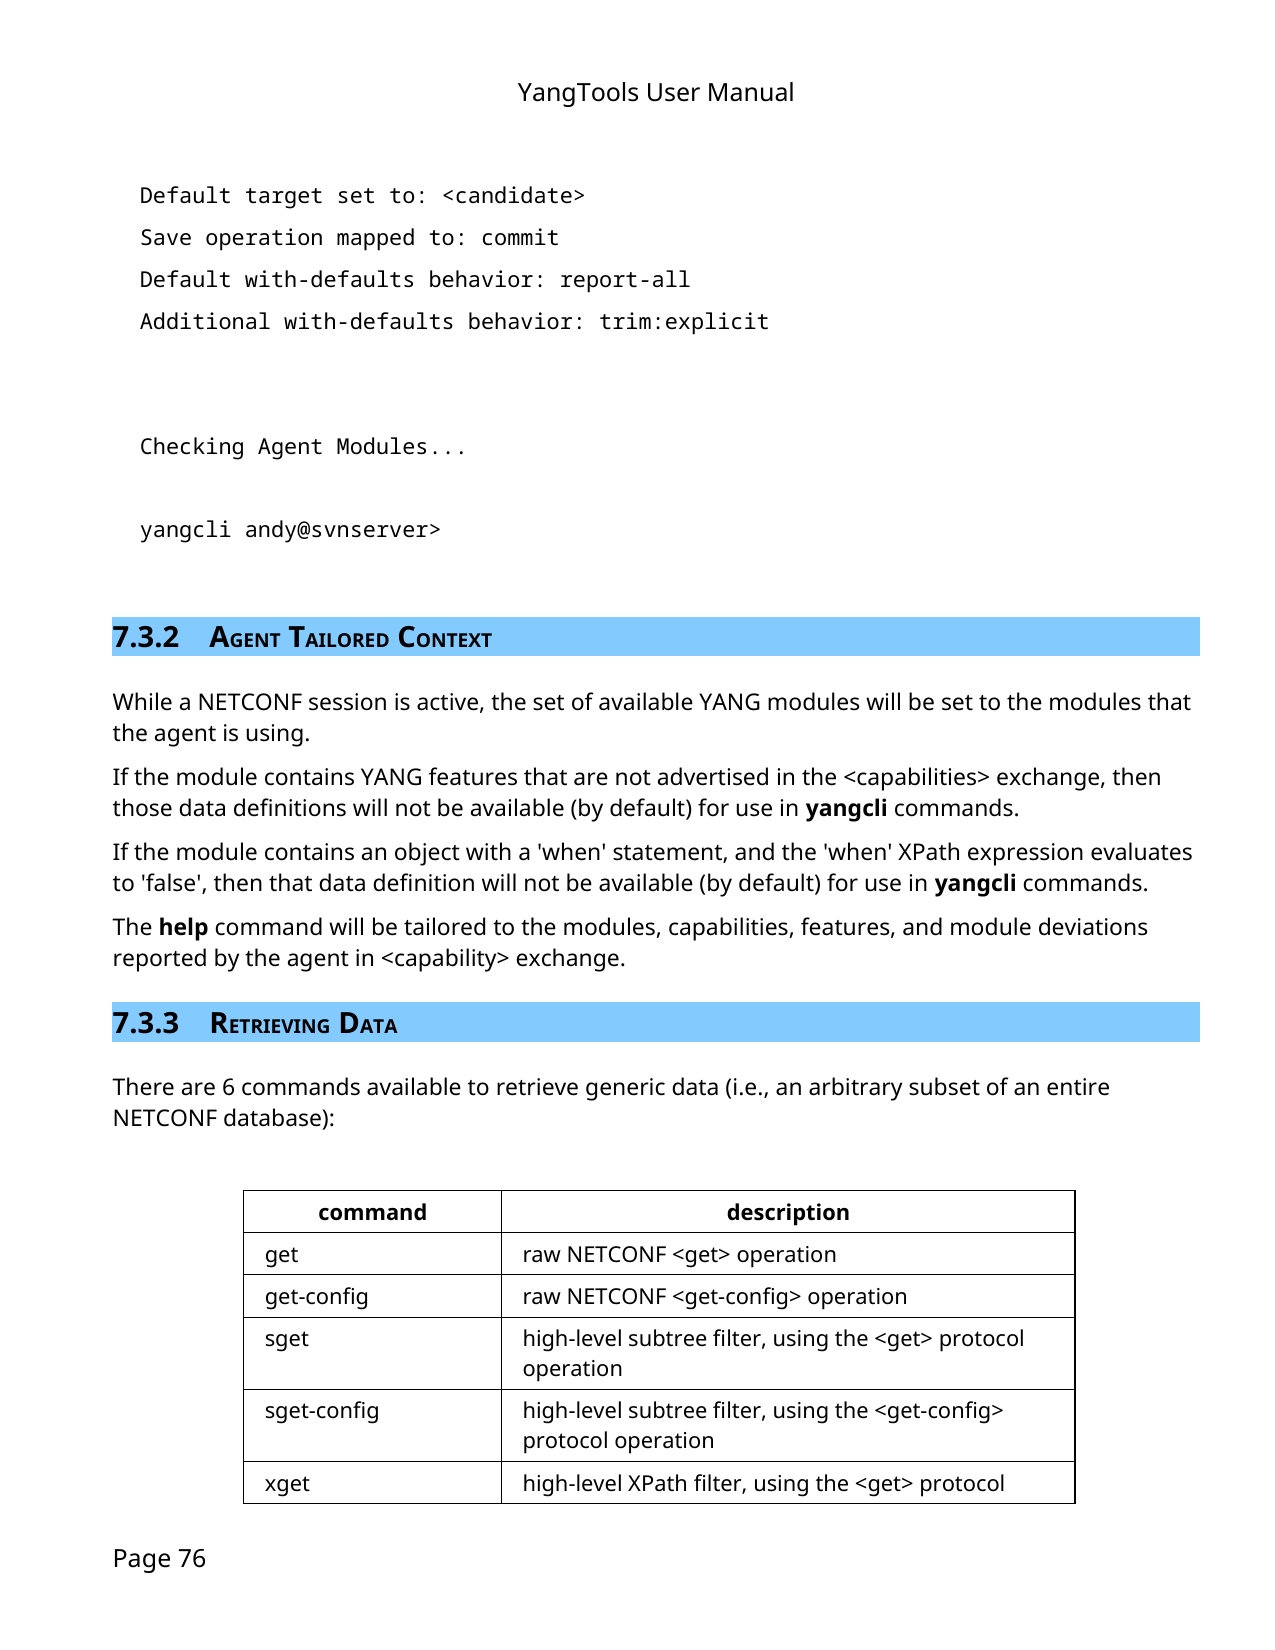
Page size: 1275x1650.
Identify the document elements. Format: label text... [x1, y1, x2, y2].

text Default with-defaults behavior: report-all [139, 264, 1200, 294]
table_cell get-config [244, 1275, 501, 1317]
text Additional with-defaults behavior: trim:explicit [139, 306, 1200, 335]
table_header command [244, 1191, 501, 1232]
text While a NETCONF session is active, the set of available YANG modules will be set to the modules that the agent is using. [112, 686, 1200, 748]
table_cell xget [244, 1462, 501, 1503]
subtitle Agent Tailored Context [112, 617, 1200, 656]
text If the module contains YANG features that are not advertised in the <capabilities> exchange, then those data definitions will not be available (by default) for use in yangcli commands. [112, 761, 1200, 823]
text Default target set to: <candidate> [139, 180, 1200, 210]
subtitle Retrieving Data [112, 1002, 1200, 1042]
text The help command will be tailored to the modules, capabilities, features, and module deviations reported by the agent in <capability> exchange. [112, 911, 1200, 973]
table_header description [502, 1191, 1074, 1232]
text If the module contains an object with a 'when' statement, and the 'when' XPath expression evaluates to 'false', then that data definition will not be available (by default) for use in yangcli commands. [112, 836, 1200, 898]
text Checking Agent Modules... [139, 431, 1200, 461]
table_cell high-level subtree filter, using the <get> protocol operation [502, 1318, 1074, 1389]
table_cell get [244, 1233, 501, 1274]
table_cell high-level XPath filter, using the <get> protocol [502, 1462, 1074, 1503]
text Save operation mapped to: commit [139, 222, 1200, 252]
table_cell sget [244, 1318, 501, 1389]
table_cell raw NETCONF <get> operation [502, 1233, 1074, 1274]
table_cell raw NETCONF <get-config> operation [502, 1275, 1074, 1317]
text There are 6 commands available to retrieve generic data (i.e., an arbitrary subset of an entire NETCONF database): [112, 1071, 1200, 1133]
text yangcli andy@svnserver> [139, 514, 1200, 544]
table_cell high-level subtree filter, using the <get-config> protocol operation [502, 1390, 1074, 1461]
table_cell sget-config [244, 1390, 501, 1461]
